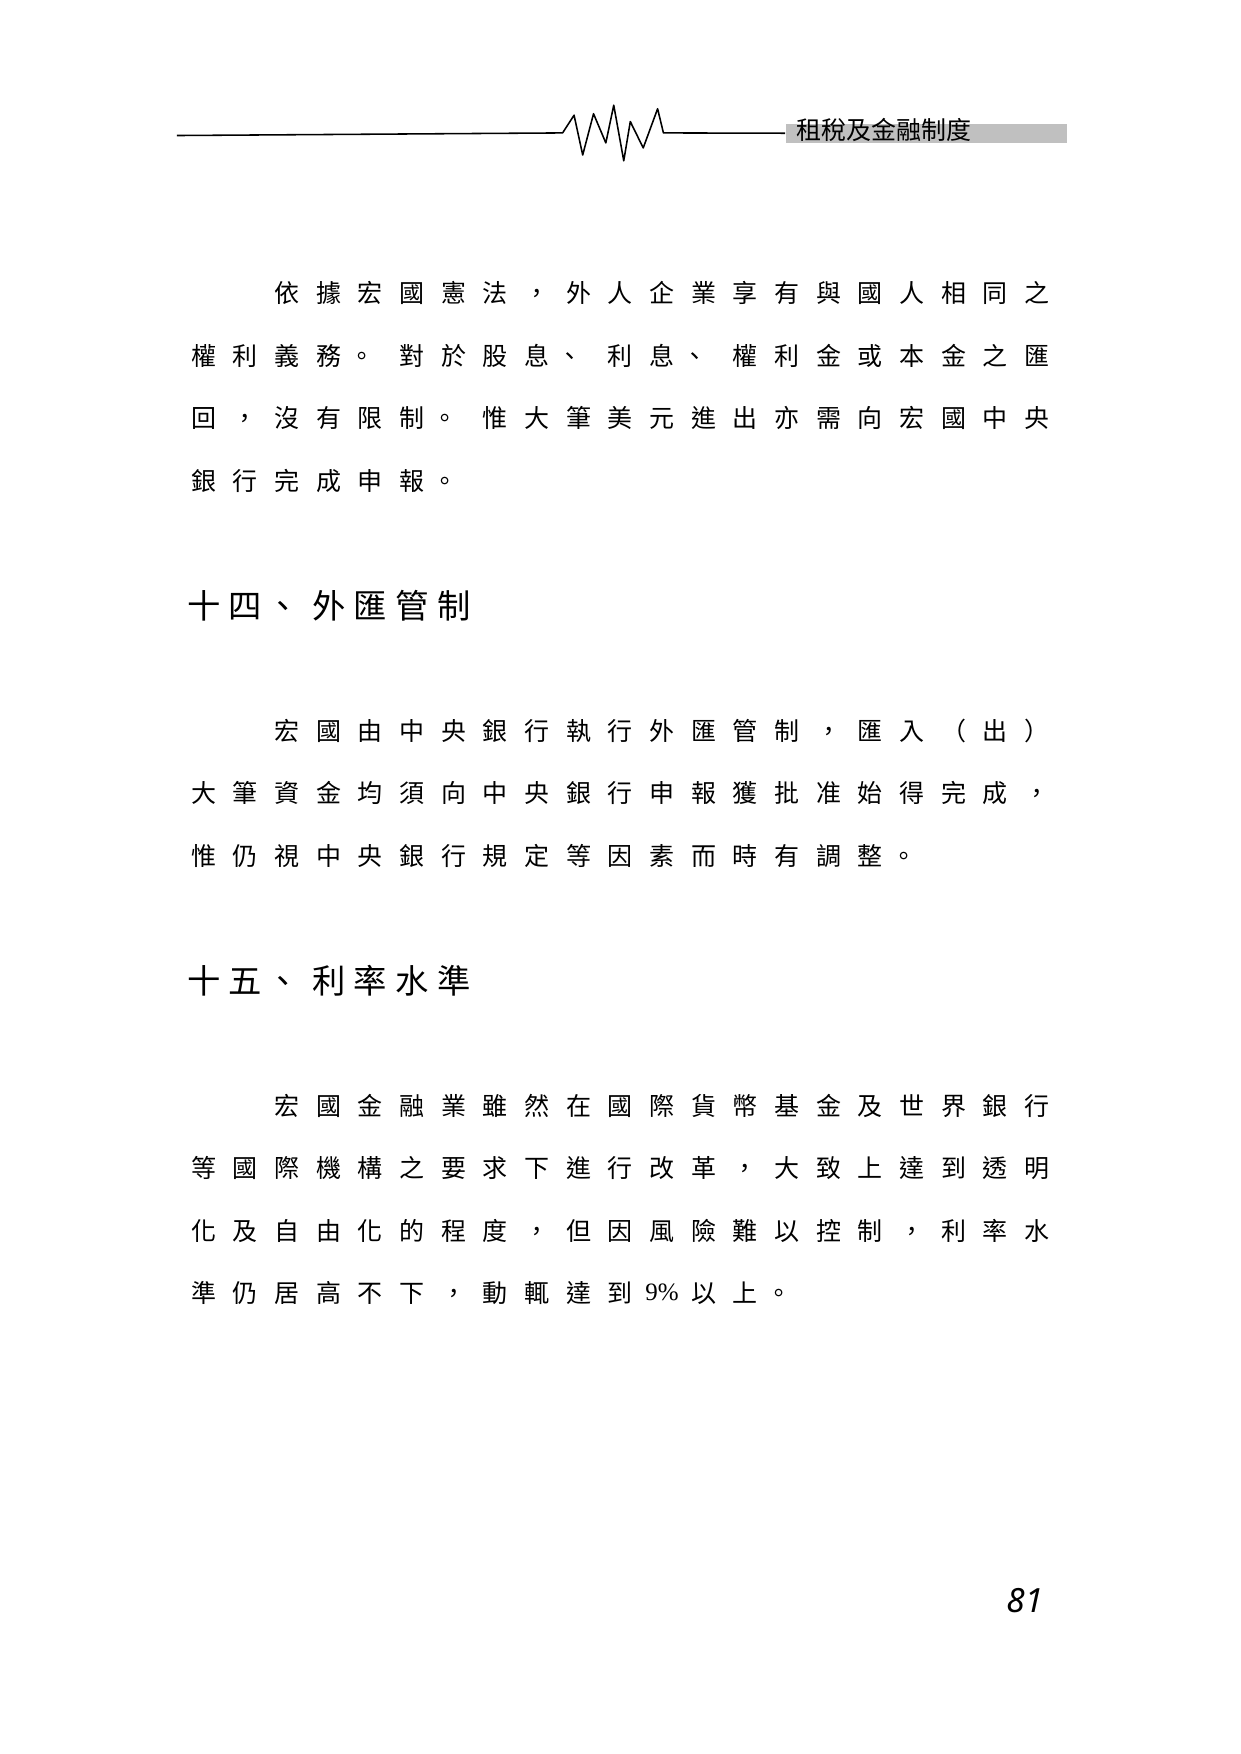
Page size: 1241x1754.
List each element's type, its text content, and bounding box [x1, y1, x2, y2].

text 十四、外匯管制 [183, 563, 1058, 625]
text 依據宏國憲法，外人企業享有與國人相同之權利義務。對於股息、利息、權利金或本金之匯回，沒有限制。惟大筆美元進出亦需向宏國中央銀行完成申報。 [183, 250, 1058, 500]
text 十五、利率水準 [183, 938, 1058, 1000]
text 宏國由中央銀行執行外匯管制，匯入（出）大筆資金均須向中央銀行申報獲批准始得完成，惟仍視中央銀行規定等因素而時有調整。 [183, 688, 1058, 875]
text 宏國金融業雖然在國際貨幣基金及世界銀行等國際機構之要求下進行改革，大致上達到透明化及自由化的程度，但因風險難以控制，利率水準仍居高不下，動輒達到9%以上。 [183, 1063, 1058, 1313]
